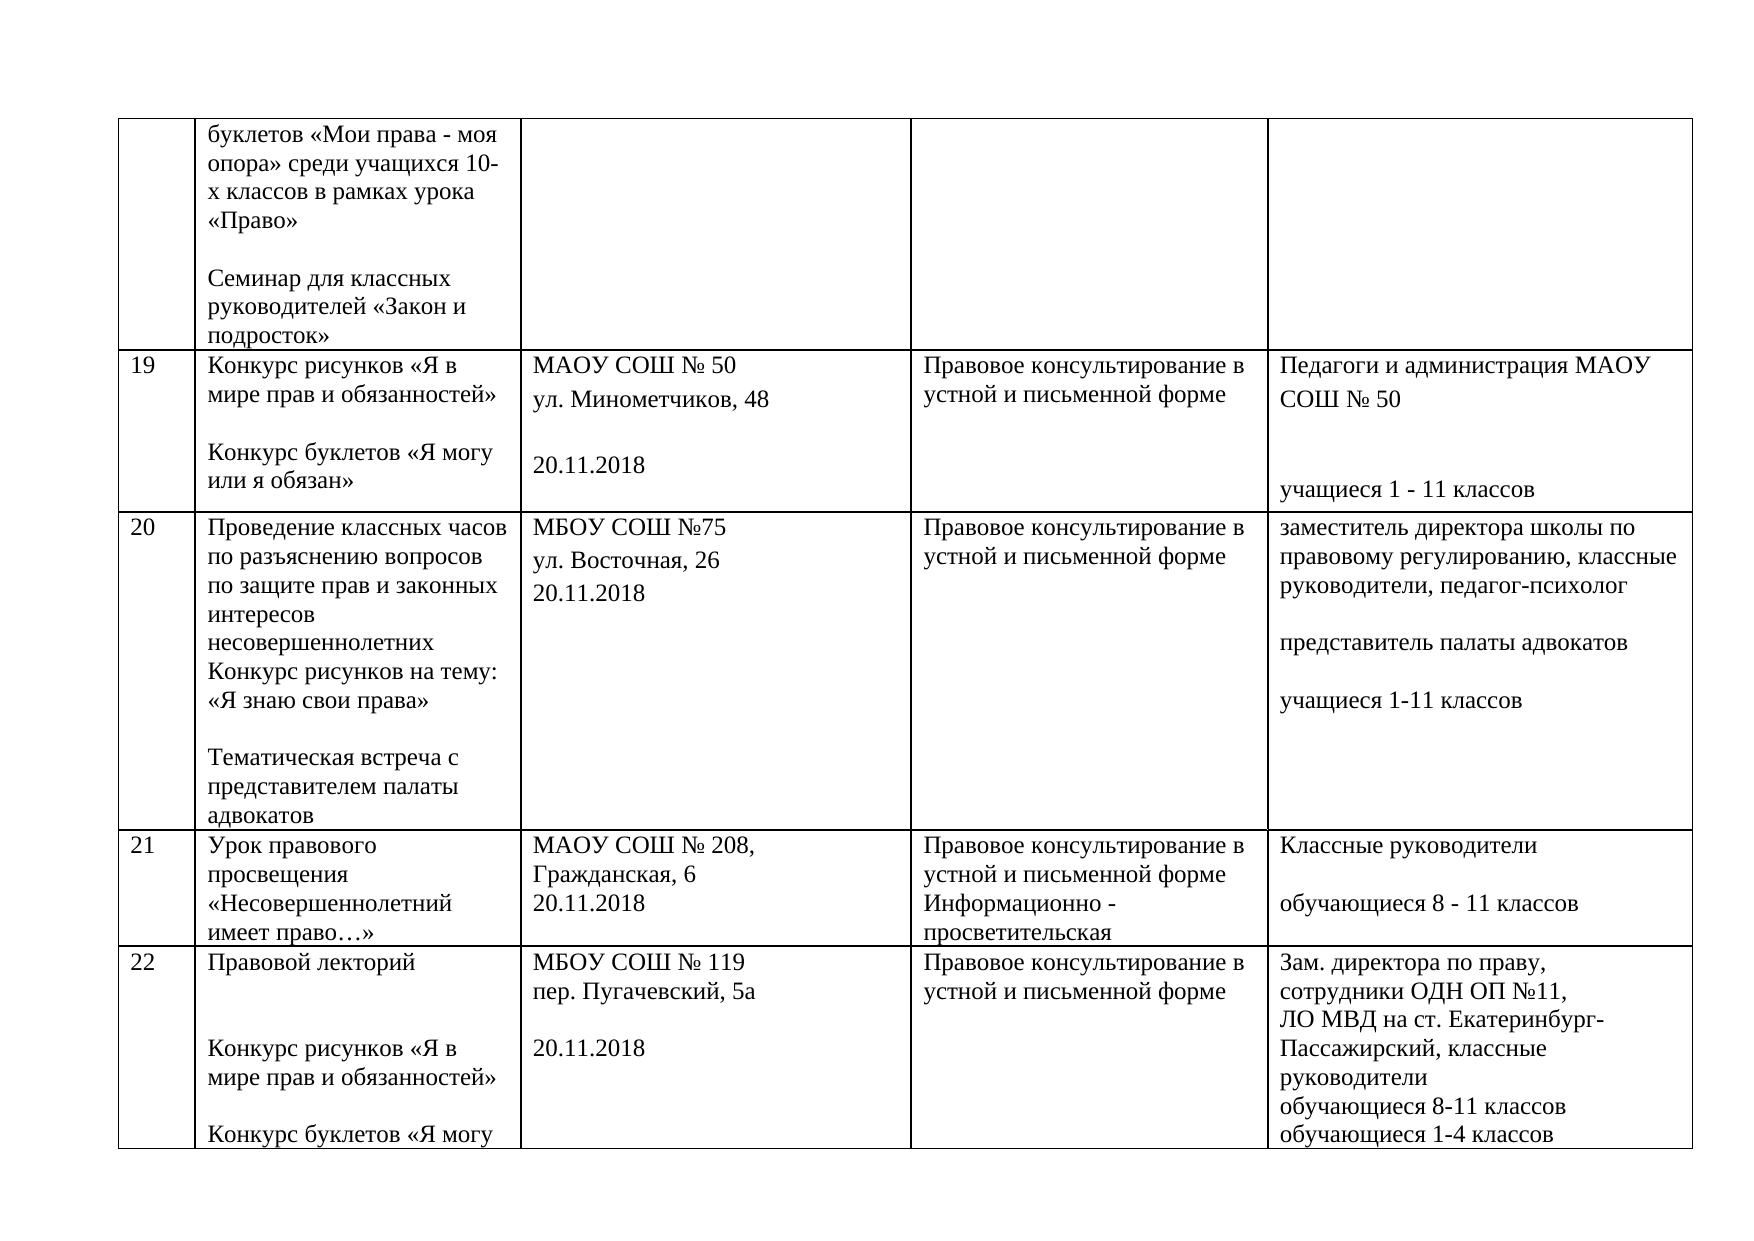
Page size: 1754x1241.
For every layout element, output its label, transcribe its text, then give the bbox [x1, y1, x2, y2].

table_cell 20 [119, 513, 194, 829]
table_cell [119, 119, 194, 349]
table_cell [912, 119, 1267, 349]
table_cell МБОУ СОШ №75 ул. Восточная, 26 20.11.2018 [522, 513, 910, 829]
table_cell Правовое консультирование в устной и письменной форме Информационно - просветительская [912, 831, 1267, 945]
table_cell МАОУ СОШ № 50 ул. Минометчиков, 48 20.11.2018 [522, 351, 910, 511]
table_cell Педагоги и администрация МАОУ СОШ № 50 учащиеся 1 - 11 классов [1269, 351, 1692, 511]
table_cell 19 [119, 351, 194, 511]
table_cell Зам. директора по праву, сотрудники ОДН ОП №11, ЛО МВД на ст. Екатеринбург-Пассажирский, классные руководители обучающиеся 8-11 классов обучающиеся 1-4 классов [1269, 947, 1692, 1148]
table_cell Правовое консультирование в устной и письменной форме [912, 513, 1267, 829]
table_cell 22 [119, 947, 194, 1148]
table_cell Классные руководители обучающиеся 8 - 11 классов [1269, 831, 1692, 945]
table_cell Урок правового просвещения «Несовершеннолетний имеет право…» [196, 831, 520, 945]
table_cell буклетов «Мои права - моя опора» среди учащихся 10-х классов в рамках урока «Право» Семинар для классных руководителей «Закон и подросток» [196, 119, 520, 349]
table_cell [1269, 119, 1692, 349]
table_cell [522, 119, 910, 349]
table_cell МБОУ СОШ № 119 пер. Пугачевский, 5а 20.11.2018 [522, 947, 910, 1148]
table_cell Конкурс рисунков «Я в мире прав и обязанностей» Конкурс буклетов «Я могу или я обязан» [196, 351, 520, 511]
table_cell МАОУ СОШ № 208, Гражданская, 6 20.11.2018 [522, 831, 910, 945]
table_cell Правовое консультирование в устной и письменной форме [912, 947, 1267, 1148]
table_cell Правовое консультирование в устной и письменной форме [912, 351, 1267, 511]
table_cell Проведение классных часов по разъяснению вопросов по защите прав и законных интересов несовершеннолетних Конкурс рисунков на тему: «Я знаю свои права» Тематическая встреча с представителем палаты адвокатов [196, 513, 520, 829]
table_cell Правовой лекторий Конкурс рисунков «Я в мире прав и обязанностей» Конкурс буклетов «Я могу [196, 947, 520, 1148]
table_cell 21 [119, 831, 194, 945]
table_cell заместитель директора школы по правовому регулированию, классные руководители, педагог-психолог представитель палаты адвокатов учащиеся 1-11 классов [1269, 513, 1692, 829]
